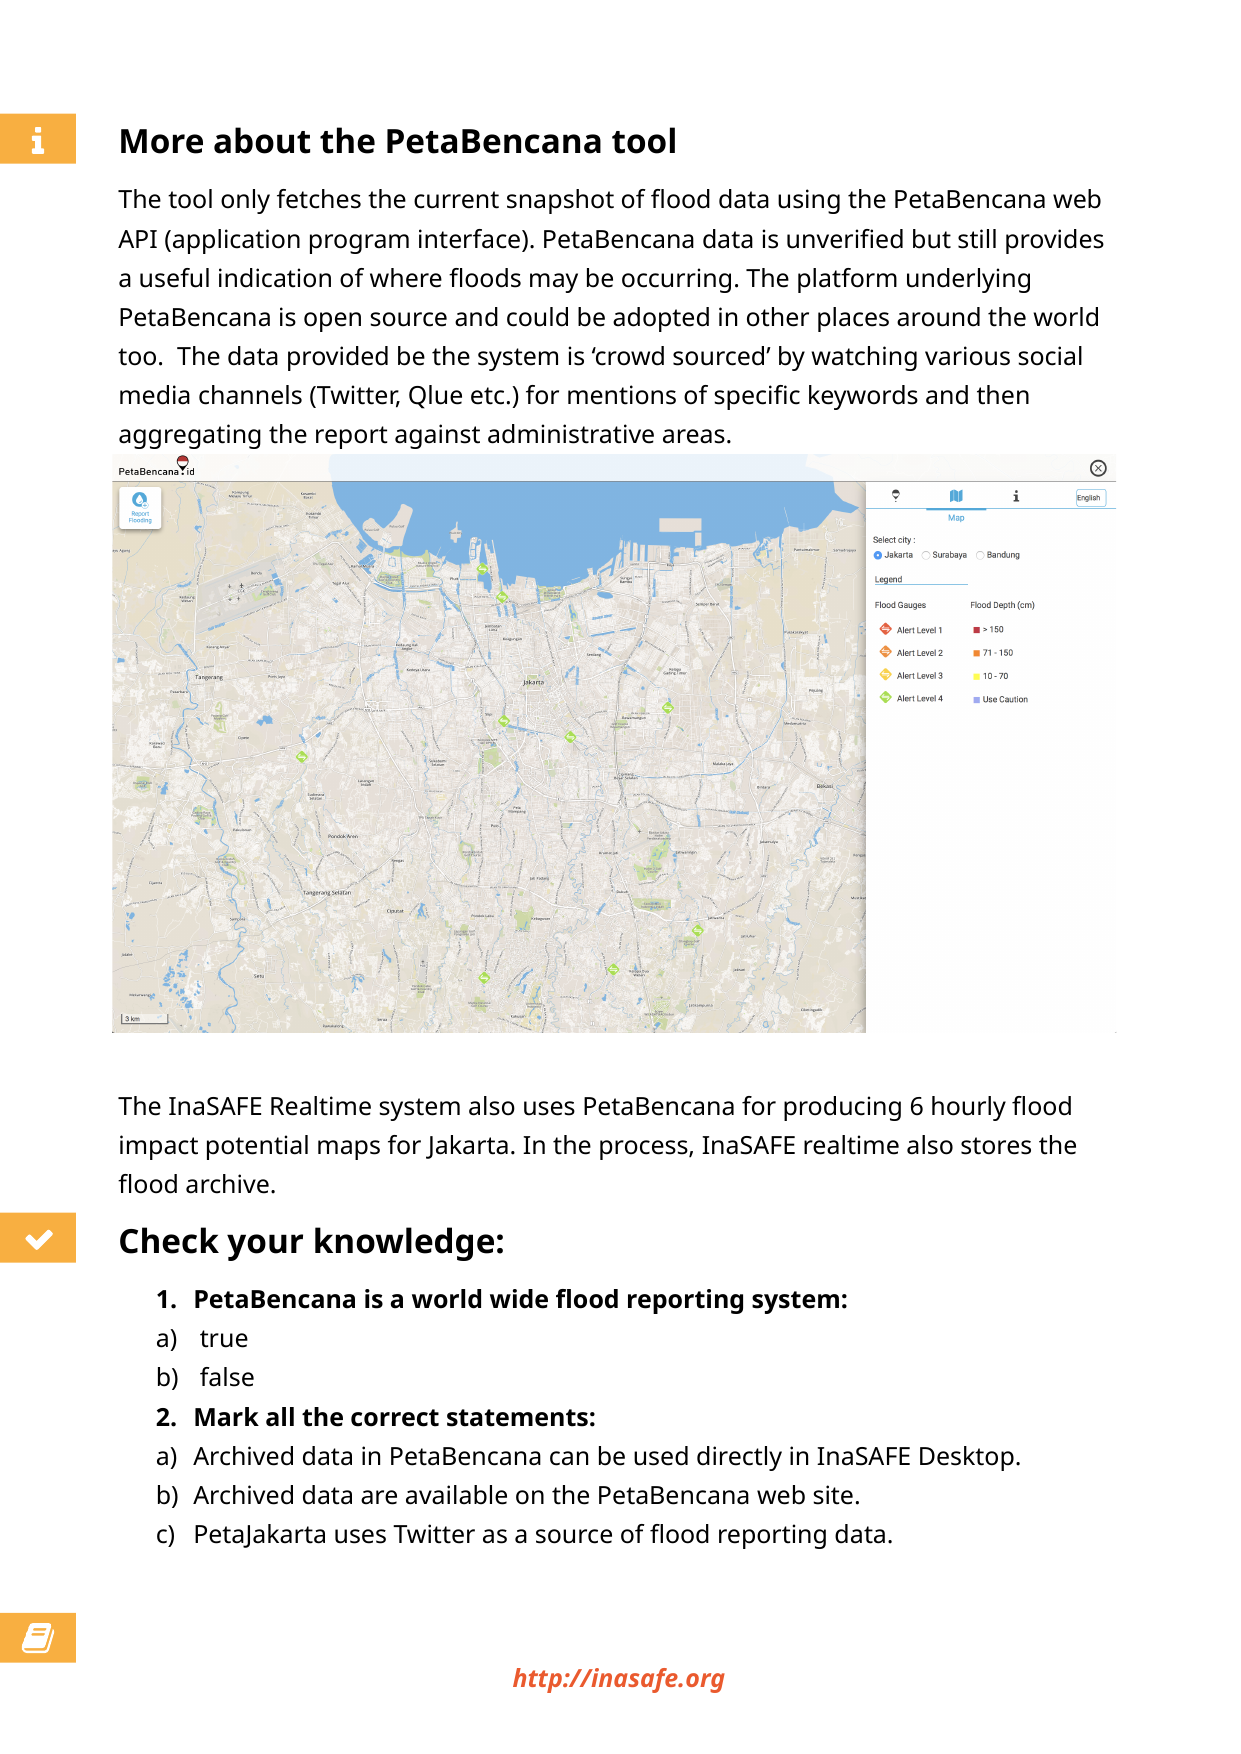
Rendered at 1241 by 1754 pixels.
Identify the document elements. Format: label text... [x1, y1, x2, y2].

text The tool only fetches the current snapshot of flood data using the PetaBencana web API (application program interface). PetaBencana data is unverified but still provides a useful indication of where floods may be occurring. The platform underlying PetaBencana is open source and could be adopted in other places around the world too. The data provided be the system is ‘crowd sourced’ by watching various social media channels (Twitter, Qlue etc.) for mentions of specific keywords and then aggregating the report against administrative areas. [118, 182, 1122, 451]
list PetaJakarta uses Twitter as a source of flood reporting data. [156, 1517, 1122, 1551]
text The InaSAFE Realtime system also uses PetaBencana for producing 6 hourly flood impact potential maps for Jakarta. In the process, InaSAFE realtime also stores the flood archive. [118, 1088, 1122, 1201]
list false [156, 1360, 1122, 1394]
list Archived data are available on the PetaBencana web site. [156, 1478, 1122, 1512]
picture [112, 454, 1117, 1033]
list Archived data in PetaBencana can be used directly in InaSAFE Desktop. [156, 1438, 1122, 1472]
subtitle Check your knowledge: [118, 1218, 1122, 1263]
list true [156, 1321, 1122, 1355]
subtitle More about the PetaBencana tool [118, 118, 1122, 163]
list Mark all the correct statements: [156, 1399, 1122, 1433]
list PetaBencana is a world wide flood reporting system: [156, 1282, 1122, 1316]
